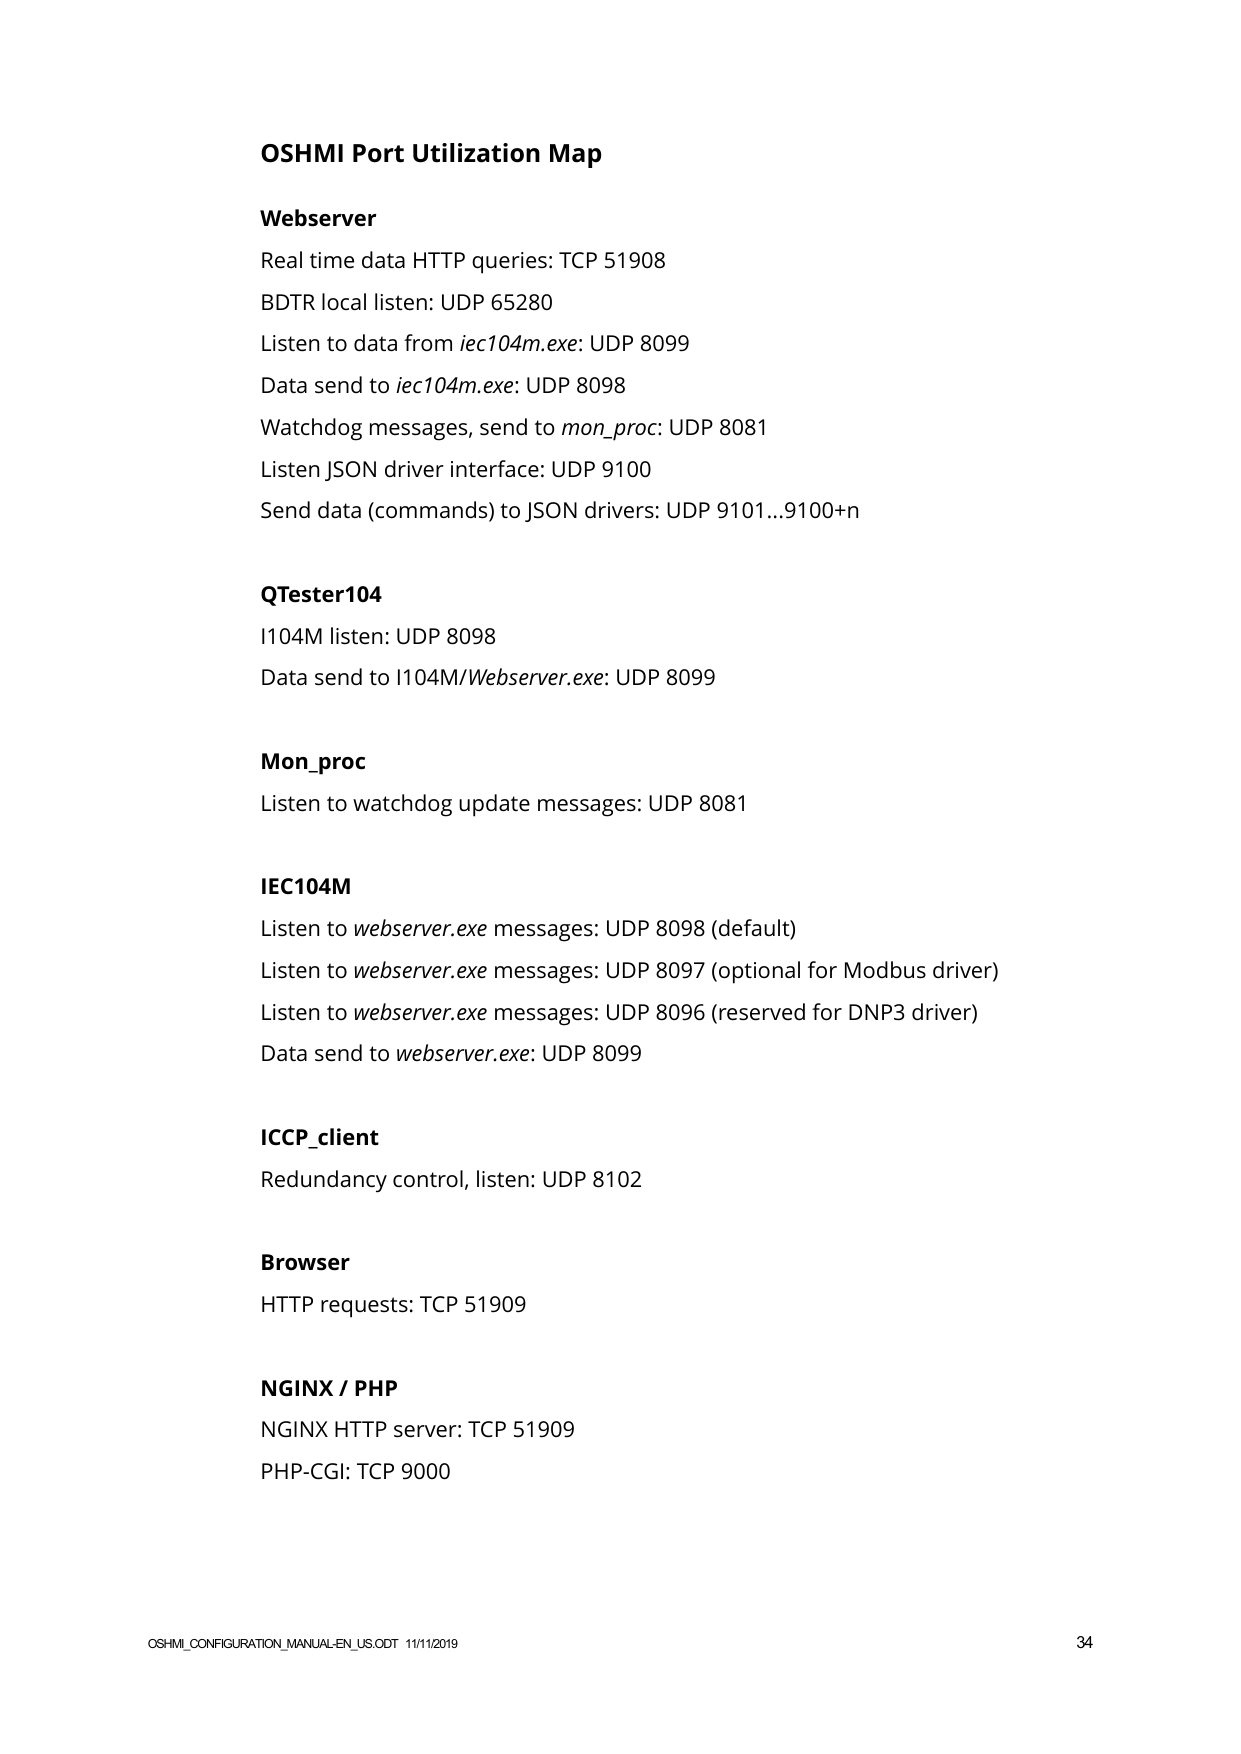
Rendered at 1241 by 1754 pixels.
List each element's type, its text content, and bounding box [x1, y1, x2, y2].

text Redundancy control, listen: UDP 8102 [260, 1164, 1093, 1193]
text Real time data HTTP queries: TCP 51908 [260, 245, 1093, 274]
text ICCP_client [260, 1122, 1093, 1152]
text Listen to watchdog update messages: UDP 8081 [260, 788, 1093, 817]
text Webserver [260, 203, 1093, 233]
text HTTP requests: TCP 51909 [260, 1289, 1093, 1319]
text Listen to webserver.exe messages: UDP 8098 (default) [260, 913, 1093, 943]
text I104M listen: UDP 8098 [260, 621, 1093, 650]
text Browser [260, 1247, 1093, 1277]
text Data send to I104M/Webserver.exe: UDP 8099 [260, 662, 1093, 692]
text PHP-CGI: TCP 9000 [260, 1456, 1093, 1486]
text Listen JSON driver interface: UDP 9100 [260, 453, 1093, 483]
subtitle OSHMI Port Utilization Map [260, 136, 1093, 170]
text Data send to iec104m.exe: UDP 8098 [260, 370, 1093, 400]
text Listen to webserver.exe messages: UDP 8097 (optional for Modbus driver) [260, 955, 1093, 984]
text Data send to webserver.exe: UDP 8099 [260, 1038, 1093, 1068]
text NGINX / PHP [260, 1372, 1093, 1402]
text Watchdog messages, send to mon_proc: UDP 8081 [260, 412, 1093, 442]
text Send data (commands) to JSON drivers: UDP 9101...9100+n [260, 495, 1093, 525]
text Listen to webserver.exe messages: UDP 8096 (reserved for DNP3 driver) [260, 997, 1093, 1026]
text NGINX HTTP server: TCP 51909 [260, 1414, 1093, 1444]
text BDTR local listen: UDP 65280 [260, 286, 1093, 316]
text IEC104M [260, 871, 1093, 901]
text Mon_proc [260, 746, 1093, 776]
text Listen to data from iec104m.exe: UDP 8099 [260, 328, 1093, 358]
text QTester104 [260, 579, 1093, 609]
